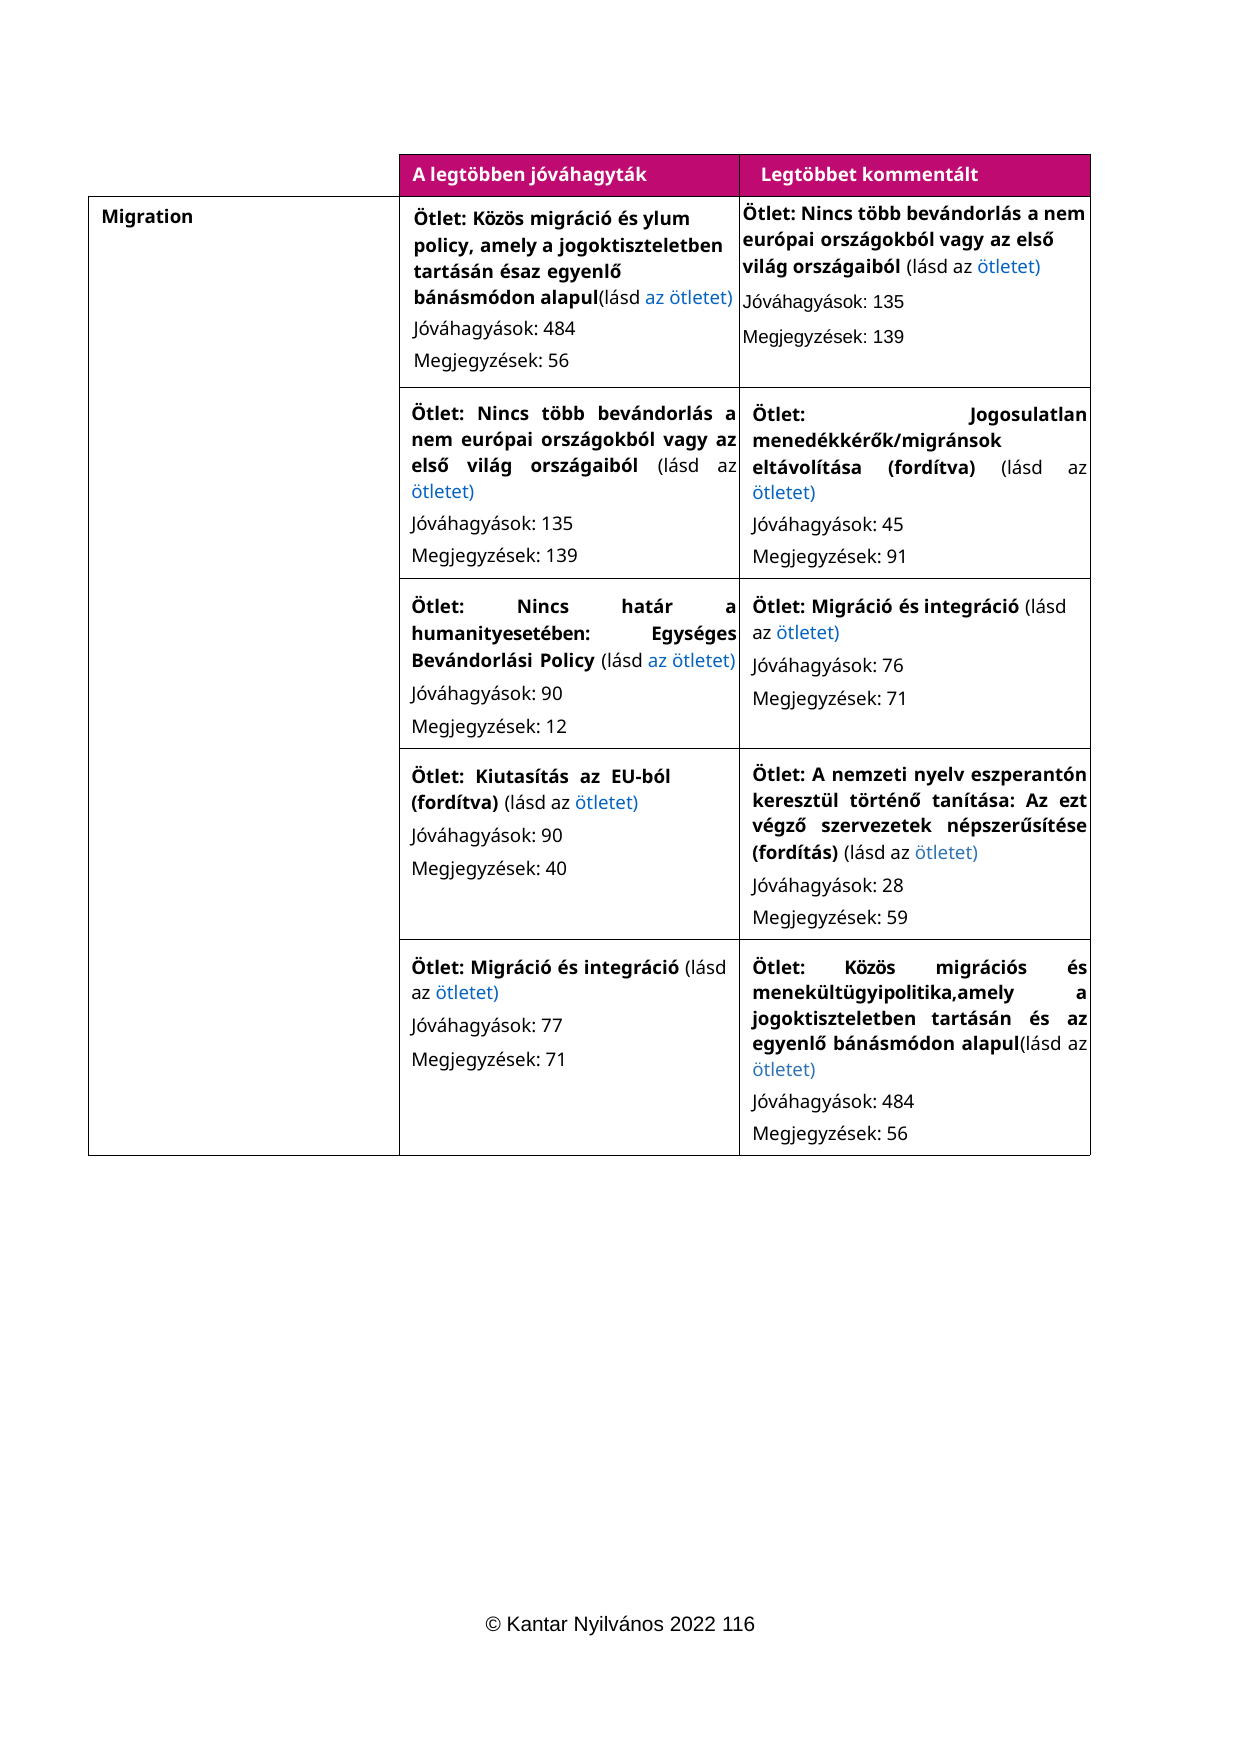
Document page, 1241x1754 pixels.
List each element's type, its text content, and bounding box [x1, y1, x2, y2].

table_header A legtöbben jóváhagyták [412, 155, 727, 196]
table_cell Ötlet: Közös migrációs és menekültügyipolitika,amely a jogoktiszteletben tartásán és az egyenlő bánásmódon alapul(lásd az ötletet) Jóváhagyások: 484 Megjegyzések: 56 [740, 940, 1090, 1154]
table_cell Ötlet: Migráció és integráció (lásd az ötletet) Jóváhagyások: 77 Megjegyzések: 71 [400, 940, 739, 1154]
table_cell Ötlet: Közös migráció és ylum policy, amely a jogoktiszteletben tartásán ésaz egyenlő bánásmódon alapul(lásd az ötletet) Jóváhagyások: 484 Megjegyzések: 56 [400, 197, 739, 387]
table_cell Ötlet: Jogosulatlan menedékkérők/migránsok eltávolítása (fordítva) (lásd az ötletet) Jóváhagyások: 45 Megjegyzések: 91 [740, 388, 1090, 578]
table_cell Ötlet: Migráció és integráció (lásd az ötletet) Jóváhagyások: 76 Megjegyzések: 71 [740, 579, 1090, 748]
table_header [89, 154, 399, 196]
table_header [1065, 155, 1090, 196]
table_cell Ötlet: Nincs több bevándorlás a nem európai országokból vagy az első világ országaiból (lásd az ötletet) Jóváhagyások: 135 Megjegyzések: 139 [400, 388, 739, 578]
table_header [727, 155, 739, 196]
table_header Legtöbbet kommentált [761, 155, 1065, 196]
table_cell Ötlet: Kiutasítás az EU-ból (fordítva) (lásd az ötletet) Jóváhagyások: 90 Megjegyzések: 40 [400, 749, 739, 939]
table_cell Ötlet: Nincs határ a humanityesetében: Egységes Bevándorlási Policy (lásd az ötletet) Jóváhagyások: 90 Megjegyzések: 12 [400, 579, 739, 748]
table_cell Migration [89, 197, 399, 1154]
table_header [400, 155, 412, 196]
table_cell Ötlet: A nemzeti nyelv eszperantón keresztül történő tanítása: Az ezt végző szervezetek népszerűsítése (fordítás) (lásd az ötletet) Jóváhagyások: 28 Megjegyzések: 59 [740, 749, 1090, 939]
table_header [740, 155, 761, 196]
table_cell Ötlet: Nincs több bevándorlás a nem európai országokból vagy az első világ országaiból (lásd az ötletet) Jóváhagyások: 135 Megjegyzések: 139 [740, 197, 1090, 387]
